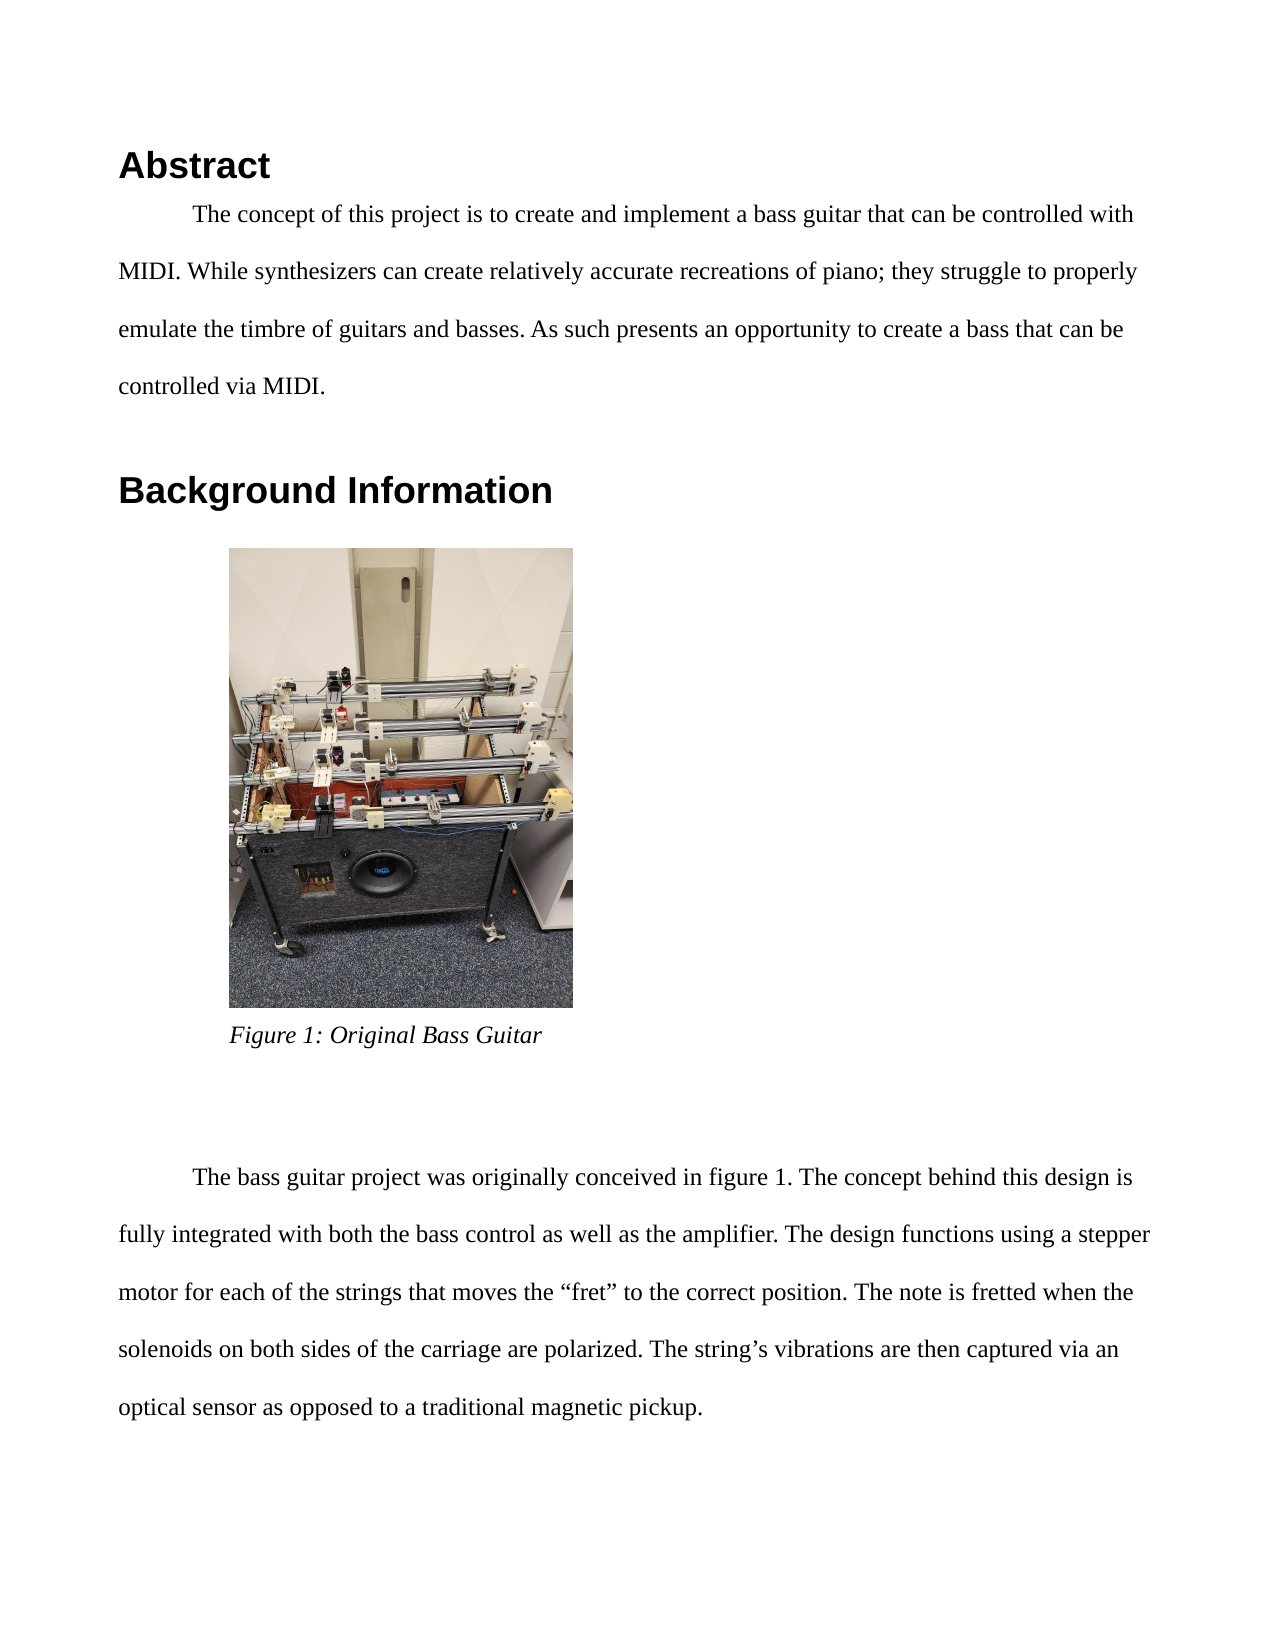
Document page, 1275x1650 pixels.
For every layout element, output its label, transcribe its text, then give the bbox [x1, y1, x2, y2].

picture [229, 548, 573, 1008]
subtitle Abstract [118, 143, 1157, 186]
subtitle Background Information [118, 468, 1157, 511]
text The bass guitar project was originally conceived in figure 1. The concept behind this design is fully integrated with both the bass control as well as the amplifier. The design functions using a stepper motor for each of the strings that moves the “fret” to the correct position. The note is fretted when the solenoids on both sides of the carriage are polarized. The string’s vibrations are then captured via an optical sensor as opposed to a traditional magnetic pickup. [118, 1162, 1157, 1421]
text The concept of this project is to create and implement a bass guitar that can be controlled with MIDI. While synthesizers can create relatively accurate recreations of piano; they struggle to properly emulate the timbre of guitars and basses. As such presents an opportunity to create a bass that can be controlled via MIDI. [118, 199, 1157, 400]
text Figure 1: Original Bass Guitar [229, 1008, 573, 1049]
